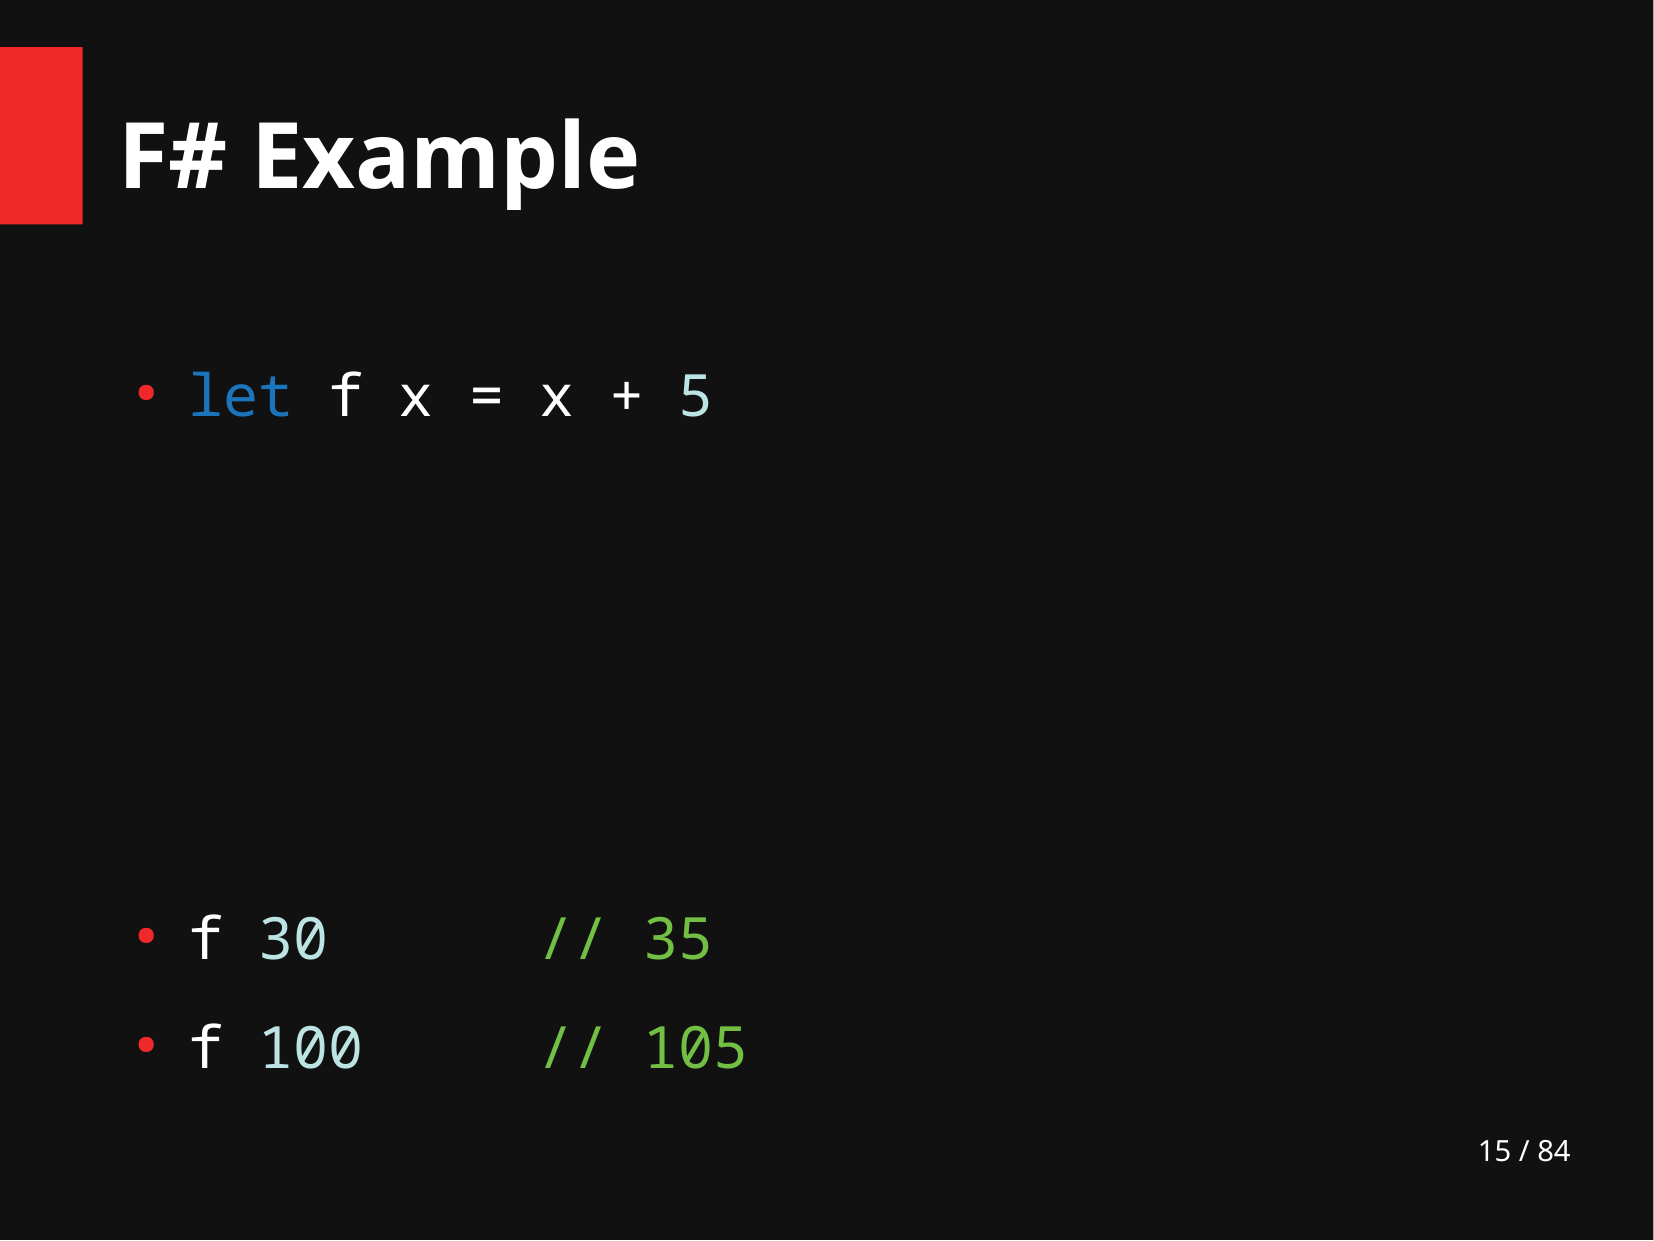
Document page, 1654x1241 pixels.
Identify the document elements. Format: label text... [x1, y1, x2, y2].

list let f x = x + 5 f 30 // 35 f 100 // 105 [118, 354, 1536, 1074]
title F# Example [118, 49, 1571, 257]
